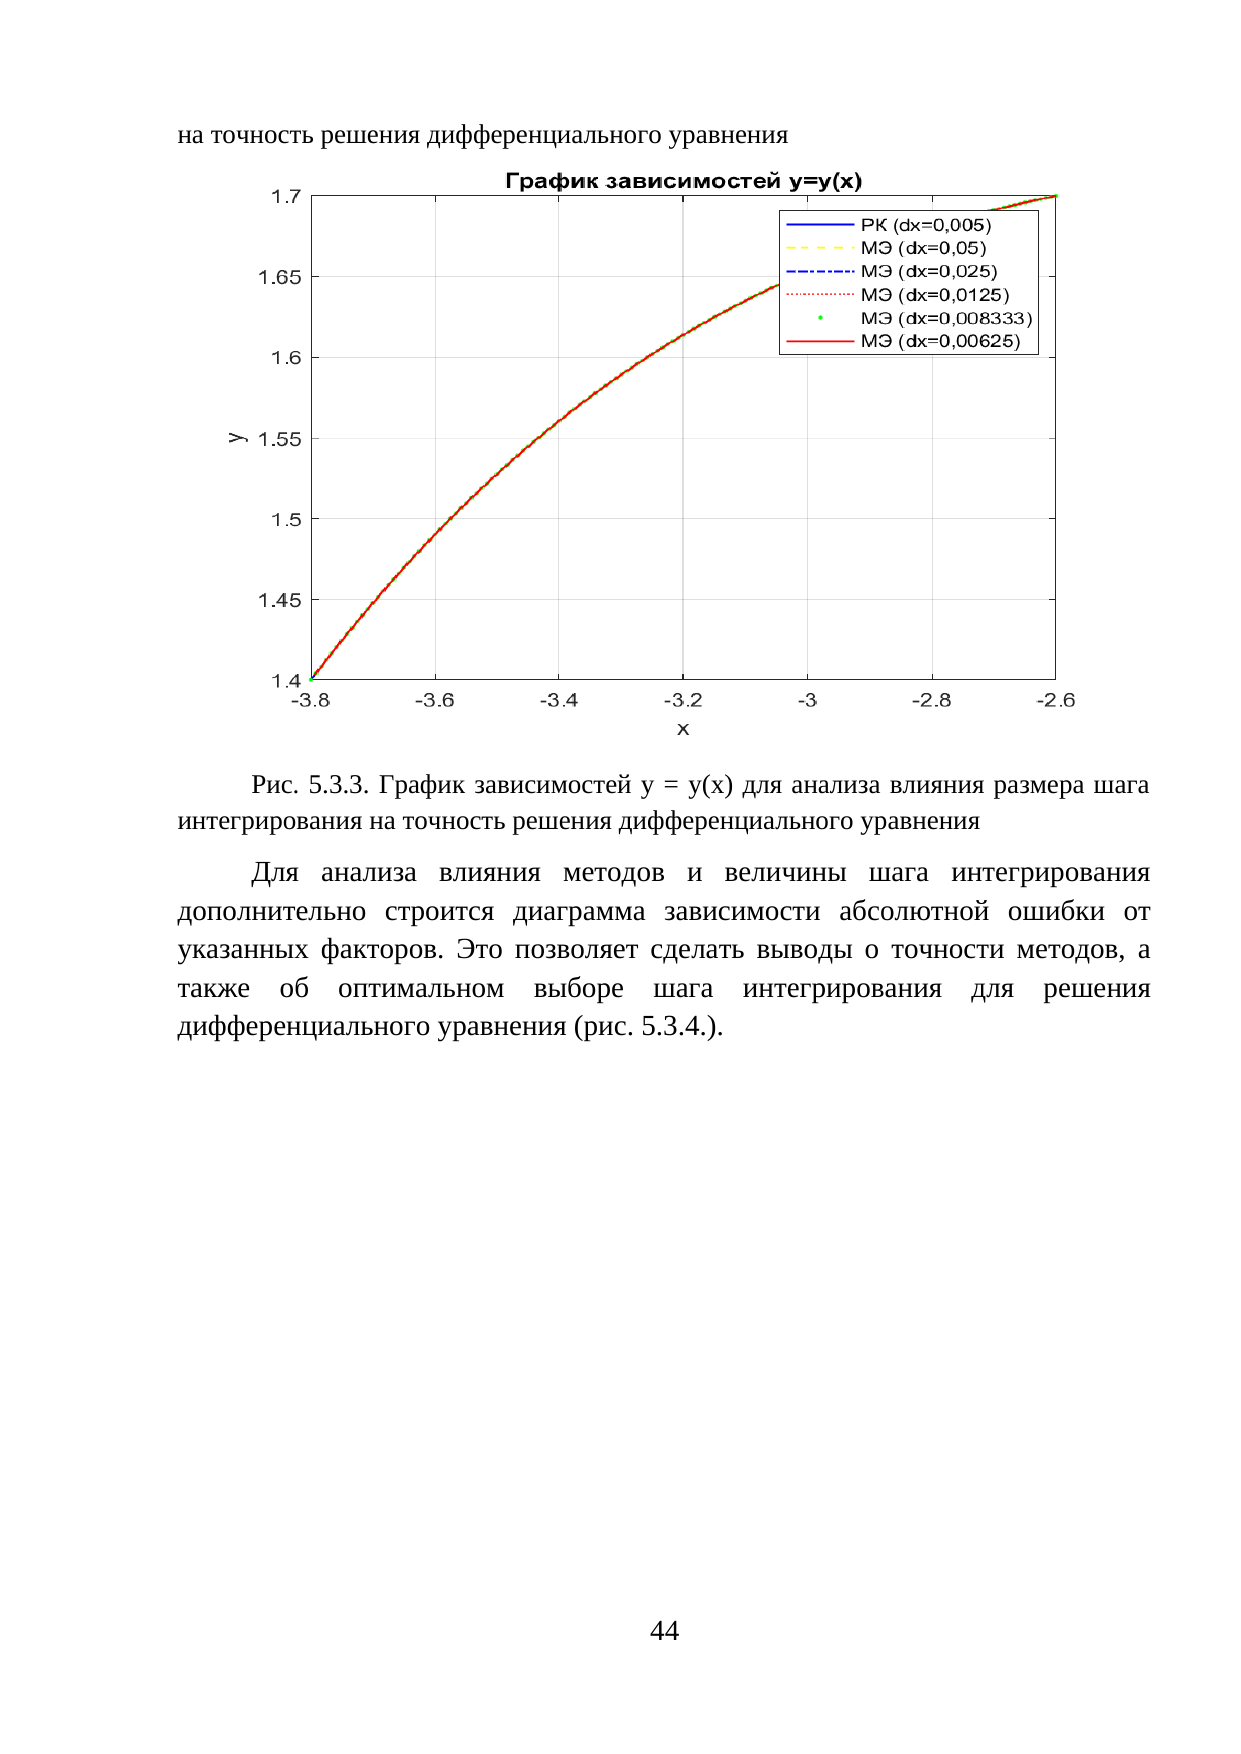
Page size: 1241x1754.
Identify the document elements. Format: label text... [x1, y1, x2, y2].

text Для анализа влияния методов и величины шага интегрирования дополнительно строится диаграмма зависимости абсолютной ошибки от указанных факторов. Это позволяет сделать выводы о точности методов, а также об оптимальном выборе шага интегрирования для решения дифференциального уравнения (рис. 5.3.4.). [177, 854, 1152, 1042]
picture [186, 152, 1148, 745]
text Рис. 5.3.3. График зависимостей y = y(x) для анализа влияния размера шага интегрирования на точность решения дифференциального уравнения [177, 745, 1152, 835]
text на точность решения дифференциального уравнения [177, 118, 1152, 149]
